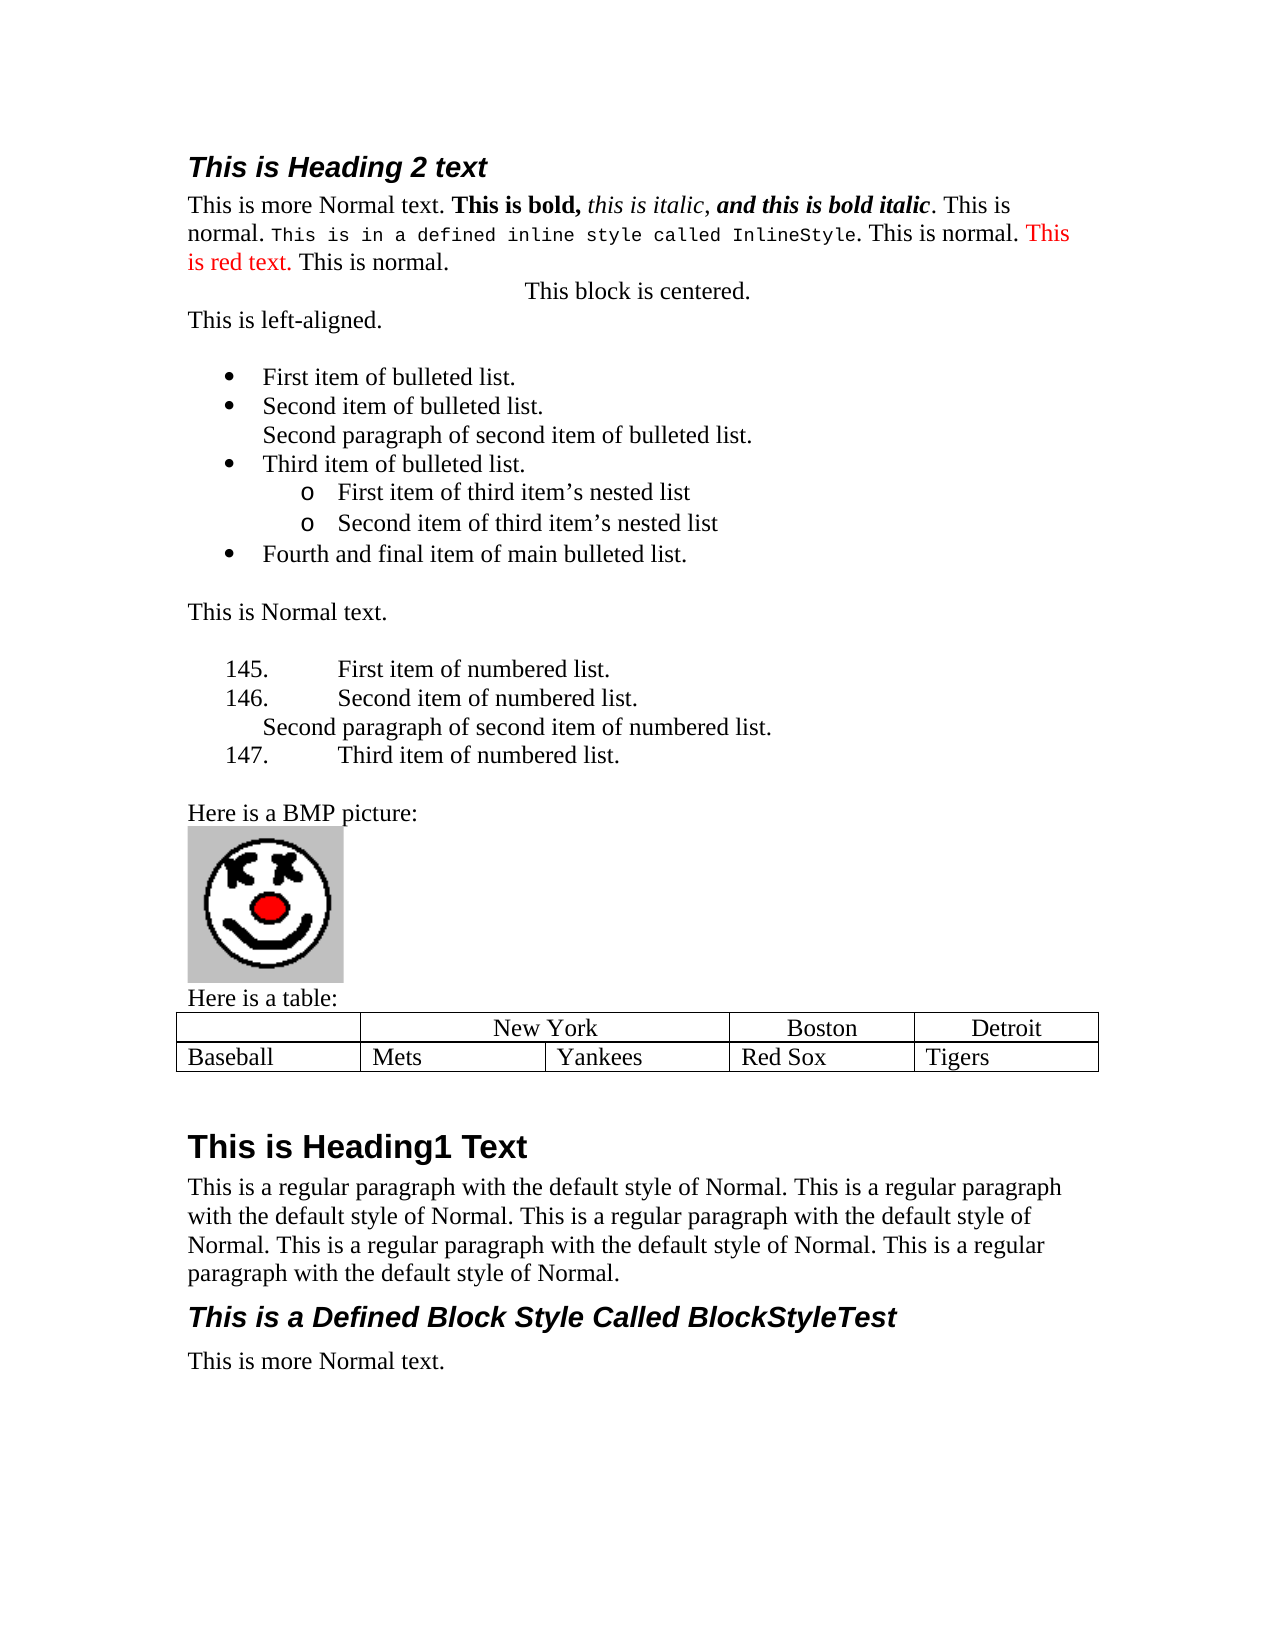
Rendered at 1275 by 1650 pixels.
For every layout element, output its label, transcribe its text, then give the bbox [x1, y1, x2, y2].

list Fourth and final item of main bulleted list. [225, 539, 1087, 568]
list Third item of numbered list. [225, 740, 1087, 769]
text This is a regular paragraph with the default style of Normal. This is a regular paragraph with the default style of Normal. This is a regular paragraph with the default style of Normal. This is a regular paragraph with the default style of Normal. This is a regular paragraph with the default style of Normal. [187, 1172, 1087, 1287]
list First item of bulleted list. [225, 362, 1087, 391]
subtitle This is Heading1 Text [187, 1128, 1087, 1166]
table_cell Mets [361, 1043, 545, 1071]
text Here is a BMP picture: [187, 798, 1087, 827]
text This is a Defined Block Style Called BlockStyleTest [187, 1300, 1087, 1333]
subtitle This is Heading 2 text [187, 150, 1087, 183]
picture [187, 826, 344, 983]
table_cell Yankees [546, 1043, 729, 1071]
list Second item of numbered list. [225, 683, 1087, 712]
text This block is centered. [187, 276, 1087, 305]
list Third item of bulleted list. [225, 449, 1087, 477]
text This is left-aligned. [187, 305, 1087, 334]
text This is more Normal text. This is bold, this is italic, and this is bold italic. This is normal. This is in a defined inline style called InlineStyle. This is normal. This is red text. This is normal. [187, 190, 1087, 276]
text Here is a table: [187, 983, 1087, 1012]
list Second item of third item’s nested list [300, 508, 1087, 539]
table_header New York [361, 1013, 729, 1041]
text Second paragraph of second item of bulleted list. [262, 420, 1087, 449]
list First item of numbered list. [225, 654, 1087, 683]
list Second item of bulleted list. [225, 391, 1087, 420]
text Second paragraph of second item of numbered list. [262, 712, 1087, 740]
table_header Detroit [915, 1013, 1098, 1041]
table_header [177, 1013, 360, 1041]
list First item of third item’s nested list [300, 477, 1087, 508]
table_cell Tigers [915, 1043, 1098, 1071]
text This is more Normal text. [187, 1346, 1087, 1374]
table_cell Baseball [177, 1043, 360, 1071]
table_cell Red Sox [730, 1043, 914, 1071]
text This is Normal text. [187, 597, 1087, 625]
table_header Boston [730, 1013, 914, 1041]
